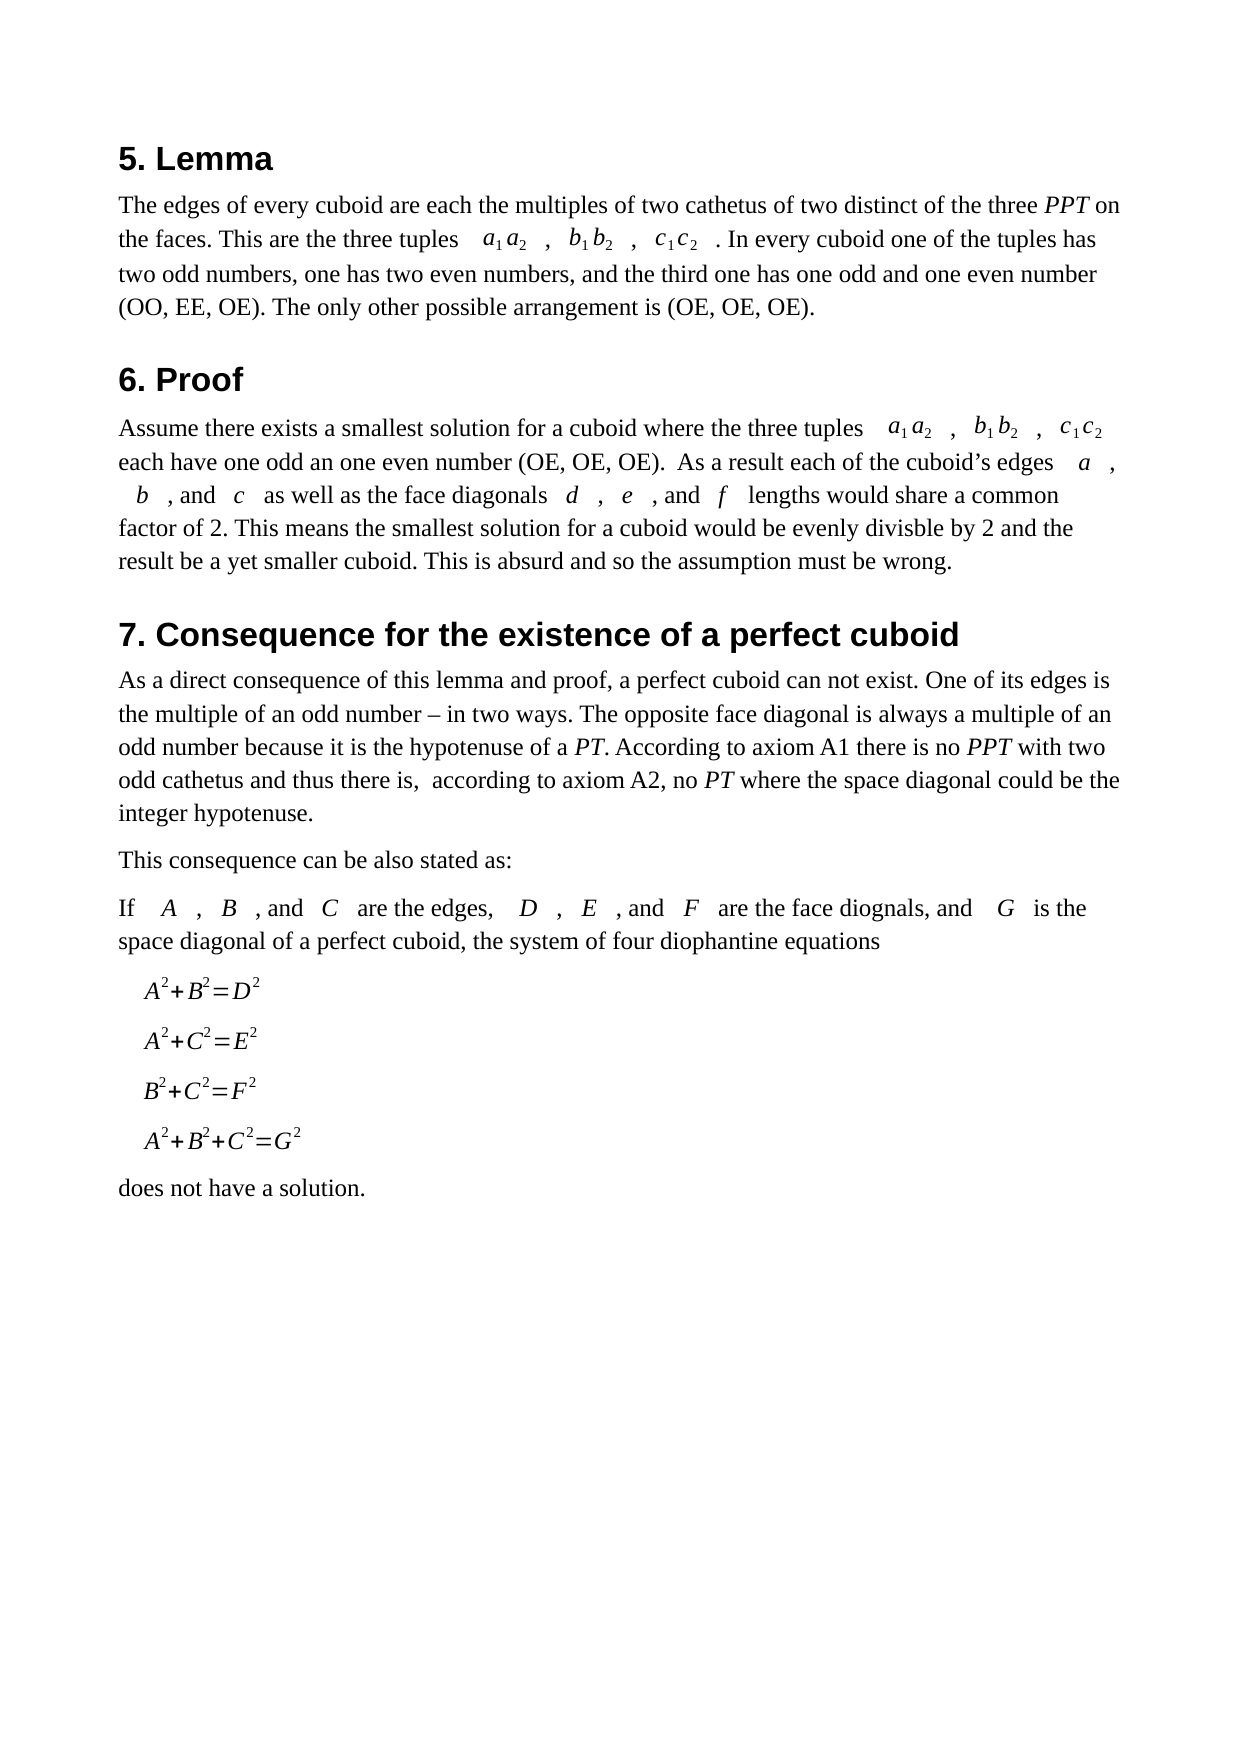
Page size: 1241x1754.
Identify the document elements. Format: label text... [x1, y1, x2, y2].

text This consequence can be also stated as: [118, 845, 1122, 874]
subtitle 5. Lemma [118, 139, 1122, 178]
subtitle 6. Proof [118, 360, 1122, 399]
text If ,, andare the edges, ,, andare the face diognals, and is the space diagonal of a perfect cuboid, the system of four diophantine equations [118, 893, 1122, 955]
text As a direct consequence of this lemma and proof, a perfect cuboid can not exist. One of its edges is the multiple of an odd number – in two ways. The opposite face diagonal is always a multiple of an odd number because it is the hypotenuse of a PT. According to axiom A1 there is no PPT with two odd cathetus and thus there is, according to axiom A2, no PT where the space diagonal could be the integer hypotenuse. [118, 666, 1122, 826]
text The edges of every cuboid are each the multiples of two cathetus of two distinct of the three PPT on the faces. This are the three tuples ,,. In every cuboid one of the tuples has two odd numbers, one has two even numbers, and the third one has one odd and one even number (OO, EE, OE). The only other possible arrangement is (OE, OE, OE). [118, 190, 1122, 321]
text Assume there exists a smallest solution for a cuboid where the three tuples ,,each have one odd an one even number (OE, OE, OE). As a result each of the cuboid’s edges ,, andas well as the face diagonals,, andlengths would share a common factor of 2. This means the smallest solution for a cuboid would be evenly divisble by 2 and the result be a yet smaller cuboid. This is absurd and so the assumption must be wrong. [118, 411, 1122, 575]
text does not have a solution. [118, 1173, 1122, 1202]
subtitle 7. Consequence for the existence of a perfect cuboid [118, 614, 1122, 653]
